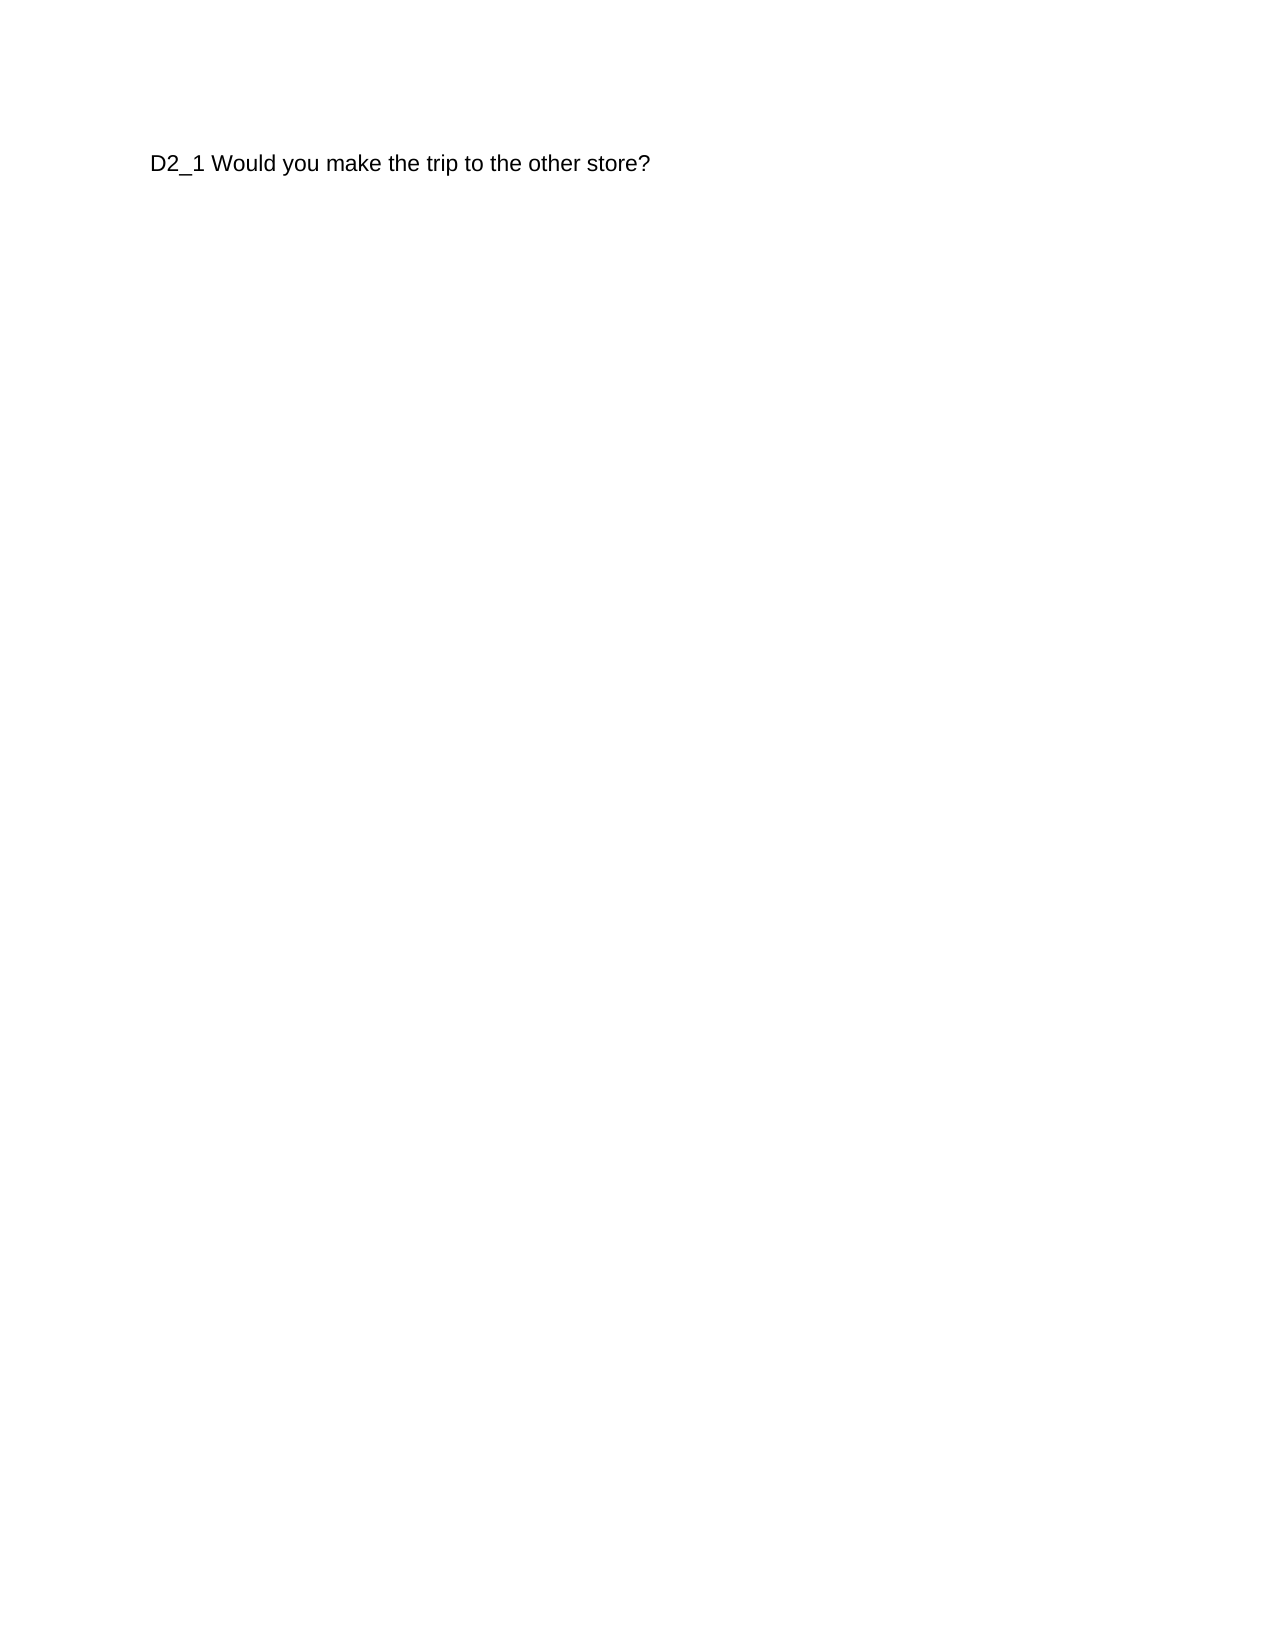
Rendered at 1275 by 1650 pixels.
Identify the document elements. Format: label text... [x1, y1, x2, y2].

text D2_1 Would you make the trip to the other store? [150, 150, 1125, 176]
